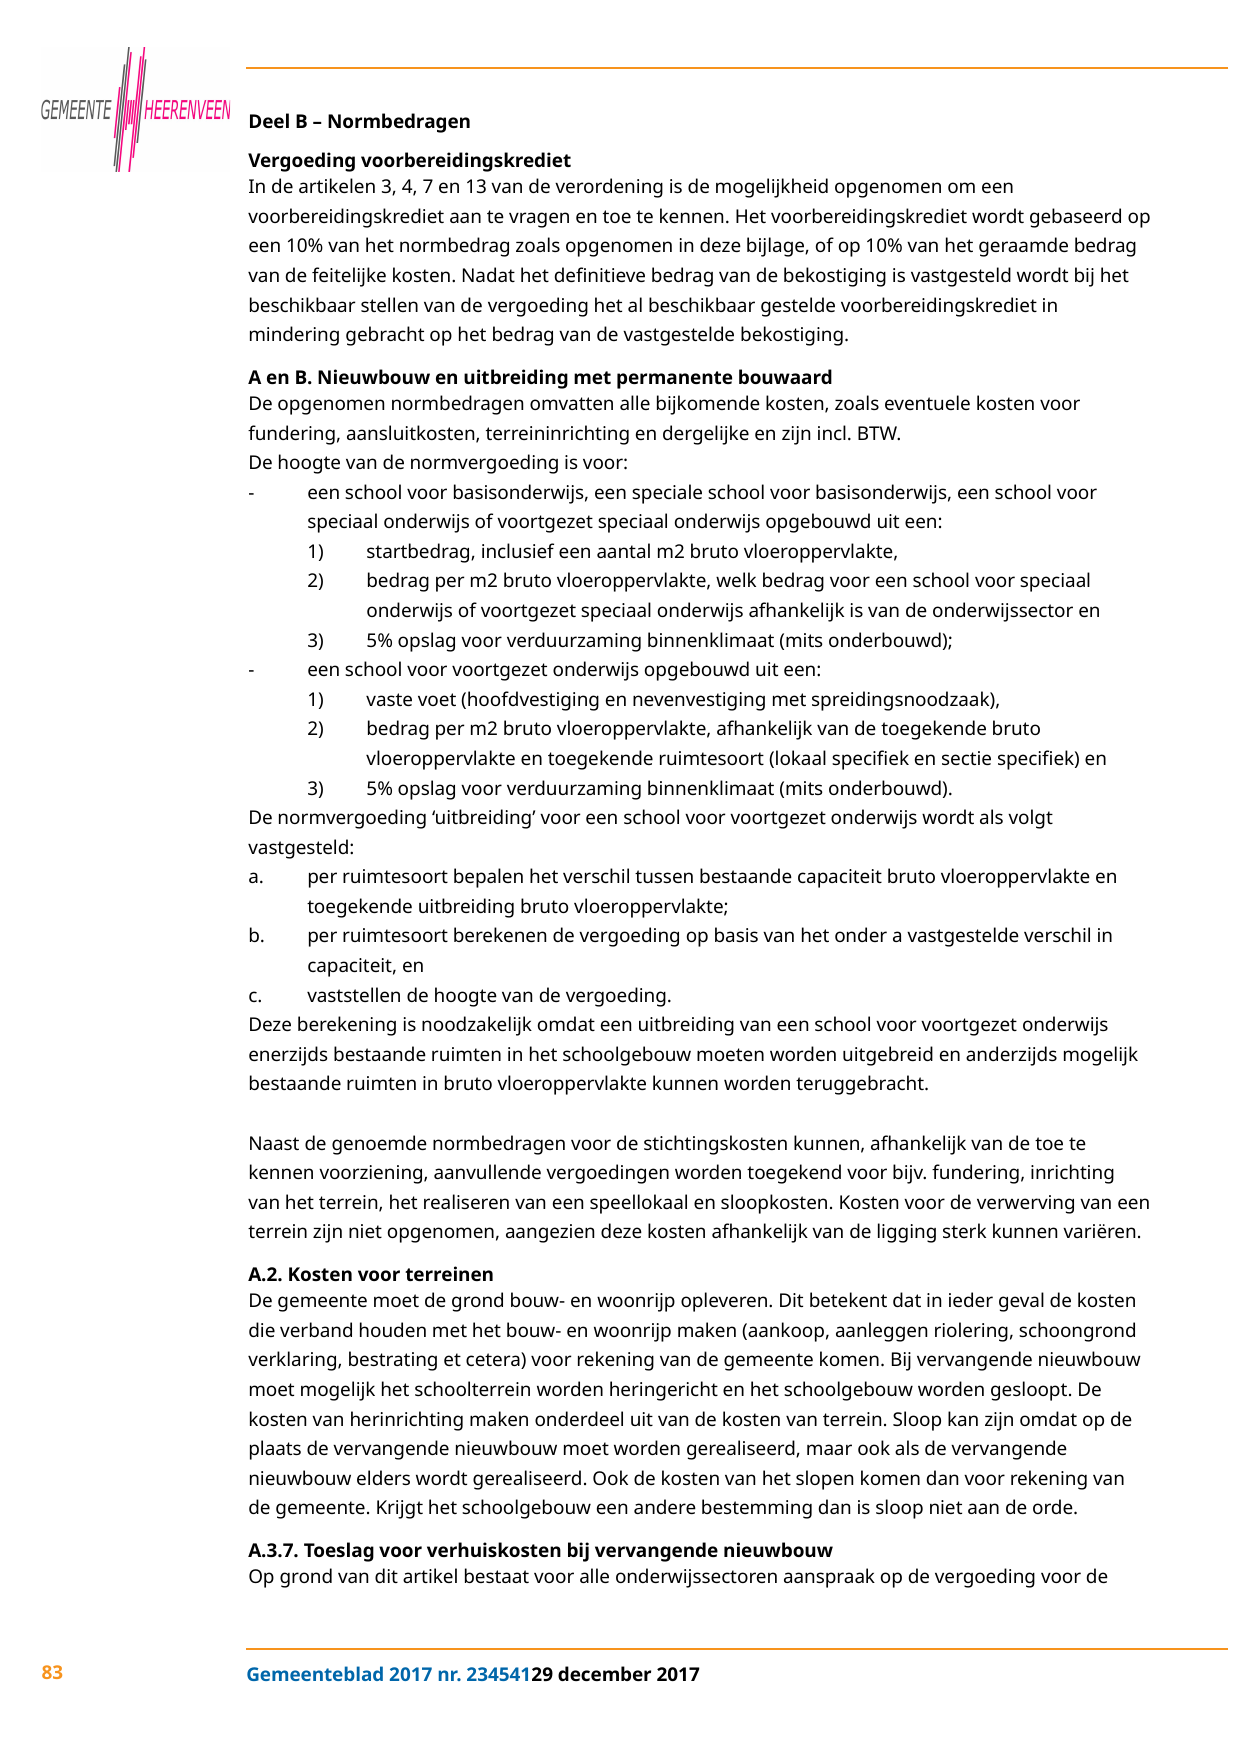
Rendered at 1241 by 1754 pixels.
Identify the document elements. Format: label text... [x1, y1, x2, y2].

list 5% opslag voor verduurzaming binnenklimaat (mits onderbouwd). [307, 775, 1152, 801]
list een school voor basisonderwijs, een speciale school voor basisonderwijs, een school voor speciaal onderwijs of voortgezet speciaal onderwijs opgebouwd uit een: [248, 479, 1152, 534]
list startbedrag, inclusief een aantal m2 bruto vloeroppervlakte, [307, 538, 1152, 564]
text De opgenomen normbedragen omvatten alle bijkomende kosten, zoals eventuele kosten voor fundering, aansluitkosten, terreininrichting en dergelijke en zijn incl. BTW. [248, 390, 1152, 446]
list bedrag per m2 bruto vloeroppervlakte, welk bedrag voor een school voor speciaal onderwijs of voortgezet speciaal onderwijs afhankelijk is van de onderwijssector en [307, 568, 1152, 623]
text A.2. Kosten voor terreinen [248, 1262, 1152, 1287]
text De hoogte van de normvergoeding is voor: [248, 449, 1152, 475]
text A en B. Nieuwbouw en uitbreiding met permanente bouwaard [248, 364, 1152, 390]
list vaststellen de hoogte van de vergoeding. [248, 982, 1152, 1008]
text In de artikelen 3, 4, 7 en 13 van de verordening is de mogelijkheid opgenomen om een voorbereidingskrediet aan te vragen en toe te kennen. Het voorbereidingskrediet wordt gebaseerd op een 10% van het normbedrag zoals opgenomen in deze bijlage, of op 10% van het geraamde bedrag van de feitelijke kosten. Nadat het definitieve bedrag van de bekostiging is vastgesteld wordt bij het beschikbaar stellen van de vergoeding het al beschikbaar gestelde voorbereidingskrediet in mindering gebracht op het bedrag van de vastgestelde bekostiging. [248, 173, 1152, 347]
text A.3.7. Toeslag voor verhuiskosten bij vervangende nieuwbouw [248, 1538, 1152, 1563]
text Deze berekening is noodzakelijk omdat een uitbreiding van een school voor voortgezet onderwijs enerzijds bestaande ruimten in het schoolgebouw moeten worden uitgebreid en anderzijds mogelijk bestaande ruimten in bruto vloeroppervlakte kunnen worden teruggebracht. [248, 1011, 1152, 1096]
text Vergoeding voorbereidingskrediet [248, 148, 1152, 173]
list vaste voet (hoofdvestiging en nevenvestiging met spreidingsnoodzaak), [307, 686, 1152, 712]
picture [41, 47, 231, 172]
list per ruimtesoort berekenen de vergoeding op basis van het onder a vastgestelde verschil in capaciteit, en [248, 923, 1152, 978]
text De normvergoeding ‘uitbreiding’ voor een school voor voortgezet onderwijs wordt als volgt vastgesteld: [248, 804, 1152, 860]
text Naast de genoemde normbedragen voor de stichtingskosten kunnen, afhankelijk van de toe te kennen voorziening, aanvullende vergoedingen worden toegekend voor bijv. fundering, inrichting van het terrein, het realiseren van een speellokaal en sloopkosten. Kosten voor de verwerving van een terrein zijn niet opgenomen, aangezien deze kosten afhankelijk van de ligging sterk kunnen variëren. [248, 1130, 1152, 1244]
text De gemeente moet de grond bouw- en woonrijp opleveren. Dit betekent dat in ieder geval de kosten die verband houden met het bouw- en woonrijp maken (aankoop, aanleggen riolering, schoongrond verklaring, bestrating et cetera) voor rekening van de gemeente komen. Bij vervangende nieuwbouw moet mogelijk het schoolterrein worden heringericht en het schoolgebouw worden gesloopt. De kosten van herinrichting maken onderdeel uit van de kosten van terrein. Sloop kan zijn omdat op de plaats de vervangende nieuwbouw moet worden gerealiseerd, maar ook als de vervangende nieuwbouw elders wordt gerealiseerd. Ook de kosten van het slopen komen dan voor rekening van de gemeente. Krijgt het schoolgebouw een andere bestemming dan is sloop niet aan de orde. [248, 1287, 1152, 1520]
list bedrag per m2 bruto vloeroppervlakte, afhankelijk van de toegekende bruto vloeroppervlakte en toegekende ruimtesoort (lokaal specifiek en sectie specifiek) en [307, 716, 1152, 771]
text Deel B – Normbedragen [248, 108, 1152, 134]
list een school voor voortgezet onderwijs opgebouwd uit een: [248, 656, 1152, 682]
list per ruimtesoort bepalen het verschil tussen bestaande capaciteit bruto vloeroppervlakte en toegekende uitbreiding bruto vloeroppervlakte; [248, 863, 1152, 919]
text Op grond van dit artikel bestaat voor alle onderwijssectoren aanspraak op de vergoeding voor de [248, 1563, 1152, 1589]
list 5% opslag voor verduurzaming binnenklimaat (mits onderbouwd); [307, 627, 1152, 653]
